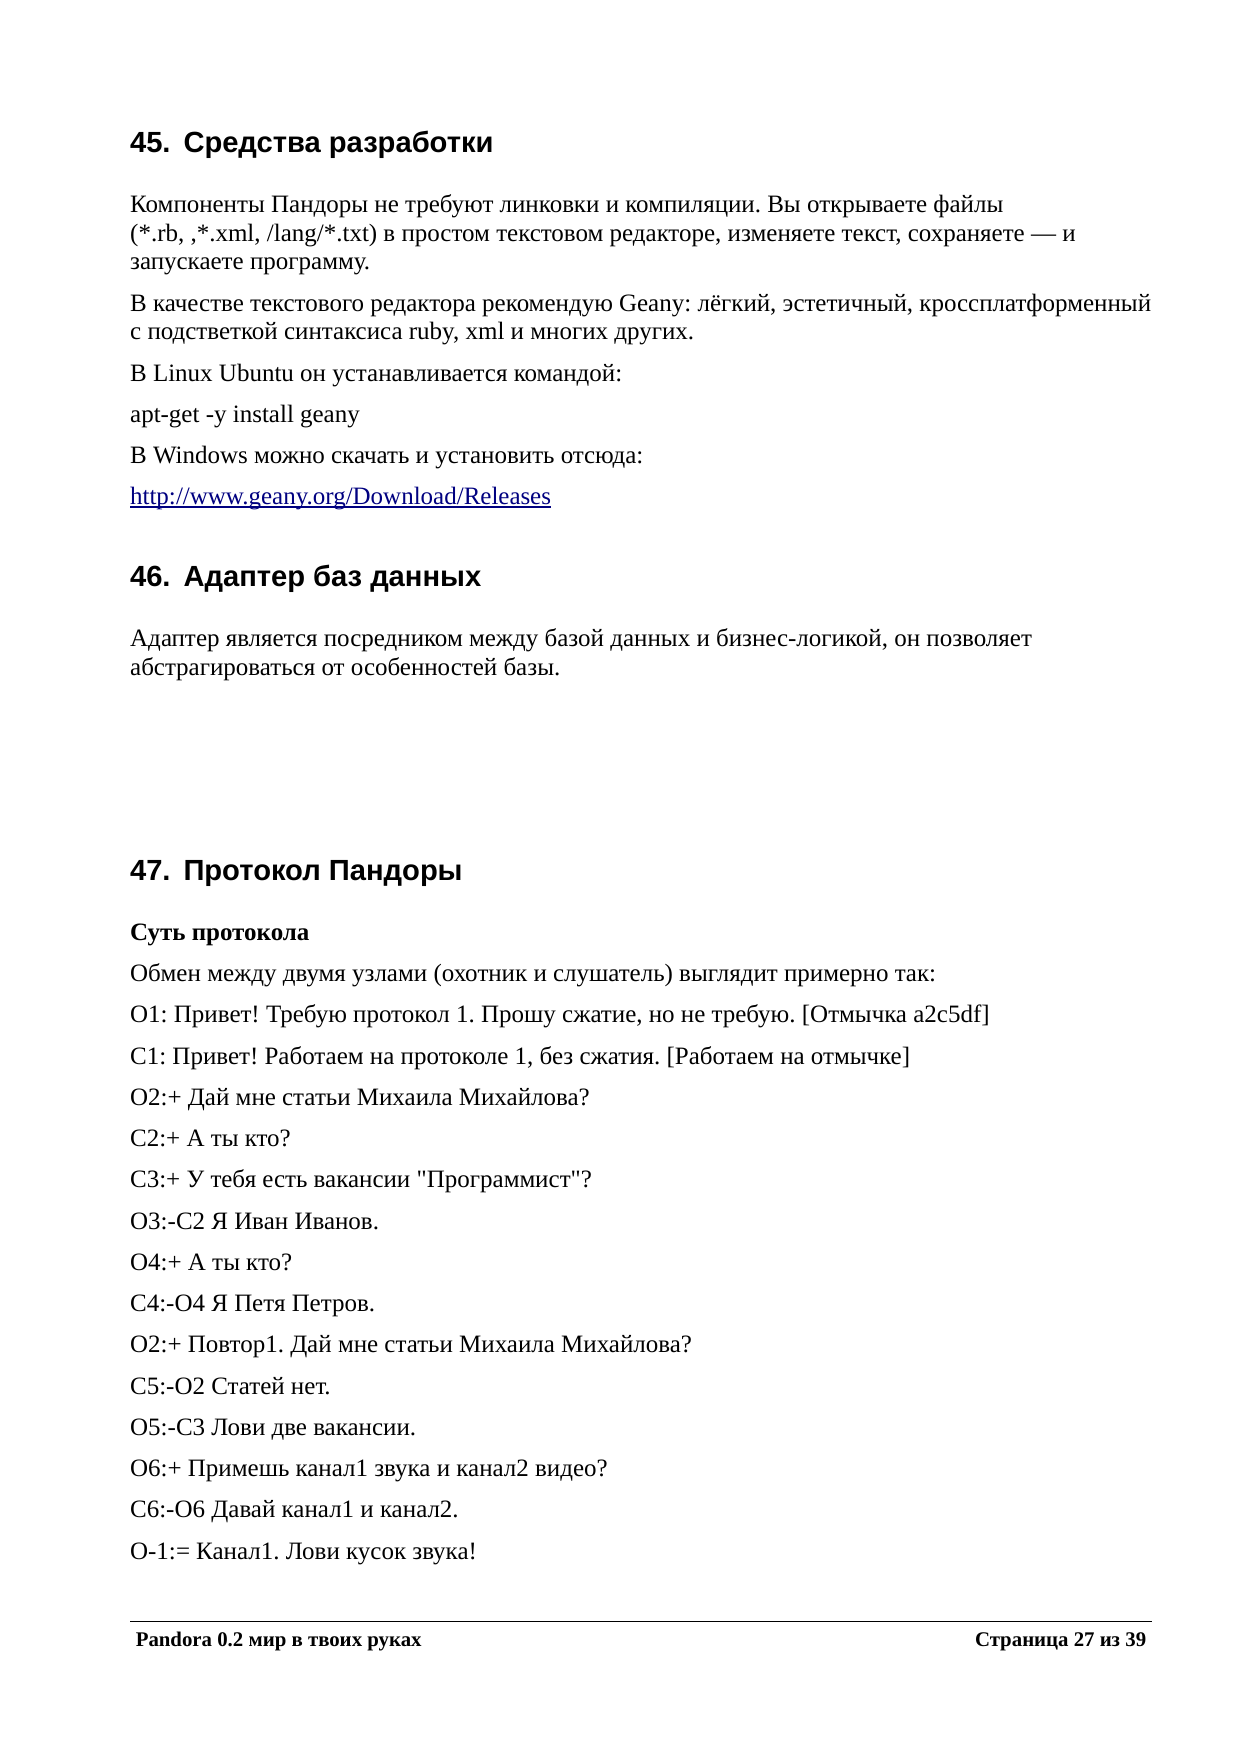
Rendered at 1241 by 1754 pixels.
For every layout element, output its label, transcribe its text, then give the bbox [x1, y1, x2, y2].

text В Windows можно скачать и установить отсюда: [130, 440, 1152, 469]
text О3:-С2 Я Иван Иванов. [130, 1206, 1152, 1234]
text http://www.geany.org/Download/Releases [130, 481, 1152, 510]
text О4:+ А ты кто? [130, 1247, 1152, 1276]
text О1: Привет! Требую протокол 1. Прошу сжатие, но не требую. [Отмычка a2c5df] [130, 999, 1152, 1028]
text С4:-О4 Я Петя Петров. [130, 1288, 1152, 1317]
text О2:+ Дай мне статьи Михаила Михайлова? [130, 1082, 1152, 1111]
text С5:-О2 Статей нет. [130, 1371, 1152, 1399]
text Обмен между двумя узлами (охотник и слушатель) выглядит примерно так: [130, 958, 1152, 987]
subtitle Адаптер баз данных [130, 559, 1152, 593]
text С1: Привет! Работаем на протоколе 1, без сжатия. [Работаем на отмычке] [130, 1041, 1152, 1069]
text В качестве текстового редактора рекомендую Geany: лёгкий, эстетичный, кроссплатформенный с подстветкой синтаксиса ruby, xml и многих других. [130, 288, 1152, 345]
text В Linux Ubuntu он устанавливается командой: [130, 358, 1152, 386]
text О5:-С3 Лови две вакансии. [130, 1412, 1152, 1441]
text С2:+ А ты кто? [130, 1123, 1152, 1152]
text О6:+ Примешь канал1 звука и канал2 видео? [130, 1453, 1152, 1482]
text С6:-О6 Давай канал1 и канал2. [130, 1494, 1152, 1523]
text О2:+ Повтор1. Дай мне статьи Михаила Михайлова? [130, 1329, 1152, 1358]
subtitle Средства разработки [130, 125, 1152, 159]
subtitle Протокол Пандоры [130, 853, 1152, 887]
text О-1:= Канал1. Лови кусок звука! [130, 1536, 1152, 1564]
text Адаптер является посредником между базой данных и бизнес-логикой, он позволяет абстрагироваться от особенностей базы. [130, 623, 1152, 680]
text apt-get -y install geany [130, 399, 1152, 428]
text Компоненты Пандоры не требуют линковки и компиляции. Вы открываете файлы (*.rb, ,*.xml, /lang/*.txt) в простом текстовом редакторе, изменяете текст, сохраняете — и запускаете программу. [130, 189, 1152, 275]
text Суть протокола [130, 917, 1152, 946]
text С3:+ У тебя есть вакансии "Программист"? [130, 1164, 1152, 1193]
